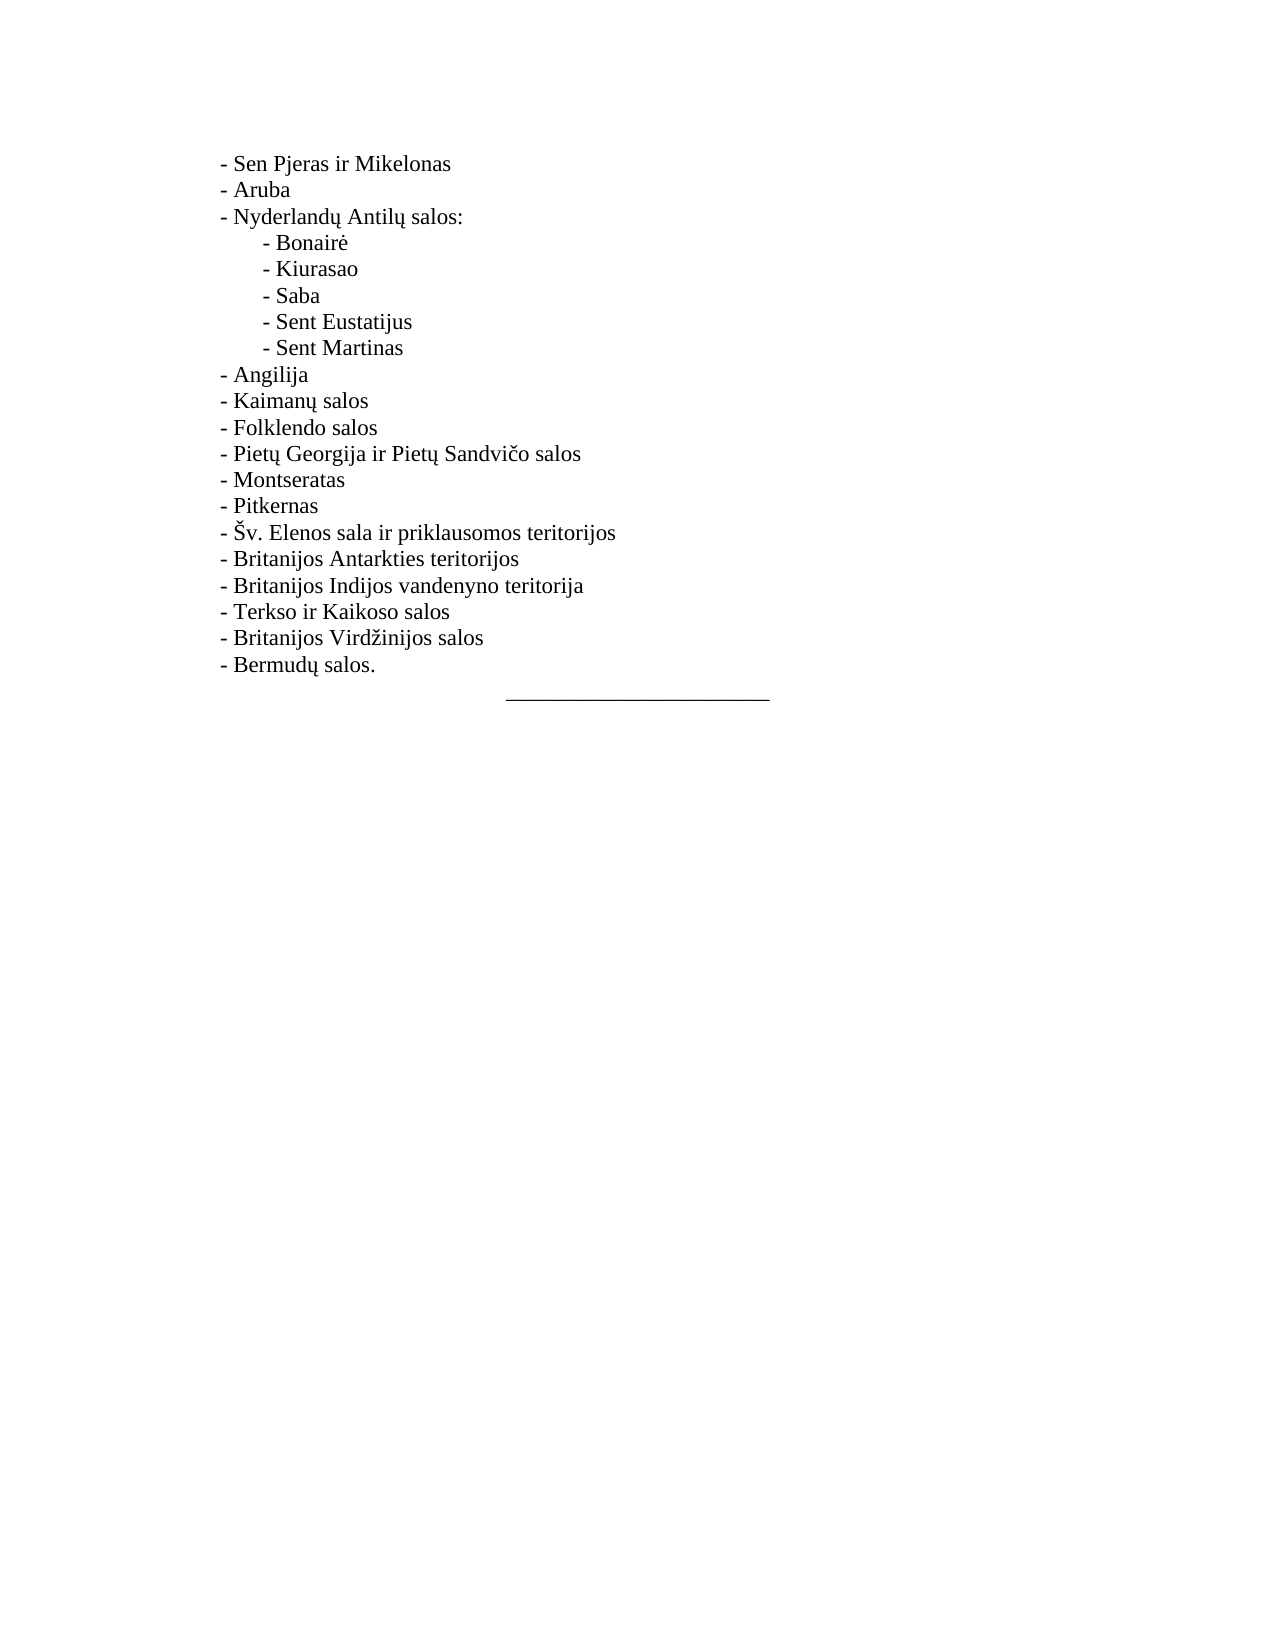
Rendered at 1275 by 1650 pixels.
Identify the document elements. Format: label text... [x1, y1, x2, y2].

text _______________________ [187, 677, 1088, 703]
text - Britanijos Indijos vandenyno teritorija [187, 572, 1088, 598]
text - Šv. Elenos sala ir priklausomos teritorijos [187, 519, 1088, 545]
text - Angilija [187, 361, 1088, 387]
text - Kiurasao [187, 255, 1088, 282]
text - Sent Eustatijus [187, 308, 1088, 334]
text - Britanijos Virdžinijos salos [187, 624, 1088, 651]
text - Kaimanų salos [187, 387, 1088, 413]
text - Terkso ir Kaikoso salos [187, 598, 1088, 624]
text - Britanijos Antarkties teritorijos [187, 545, 1088, 572]
text - Bonairė [187, 229, 1088, 255]
text - Montseratas [187, 466, 1088, 493]
text - Aruba [187, 176, 1088, 203]
text - Nyderlandų Antilų salos: [187, 203, 1088, 229]
text - Bermudų salos. [187, 651, 1088, 677]
text - Folklendo salos [187, 413, 1088, 440]
text - Sent Martinas [187, 334, 1088, 361]
text - Pitkernas [187, 493, 1088, 519]
text - Saba [187, 282, 1088, 308]
text - Pietų Georgija ir Pietų Sandvičo salos [187, 440, 1088, 466]
text - Sen Pjeras ir Mikelonas [187, 150, 1088, 176]
